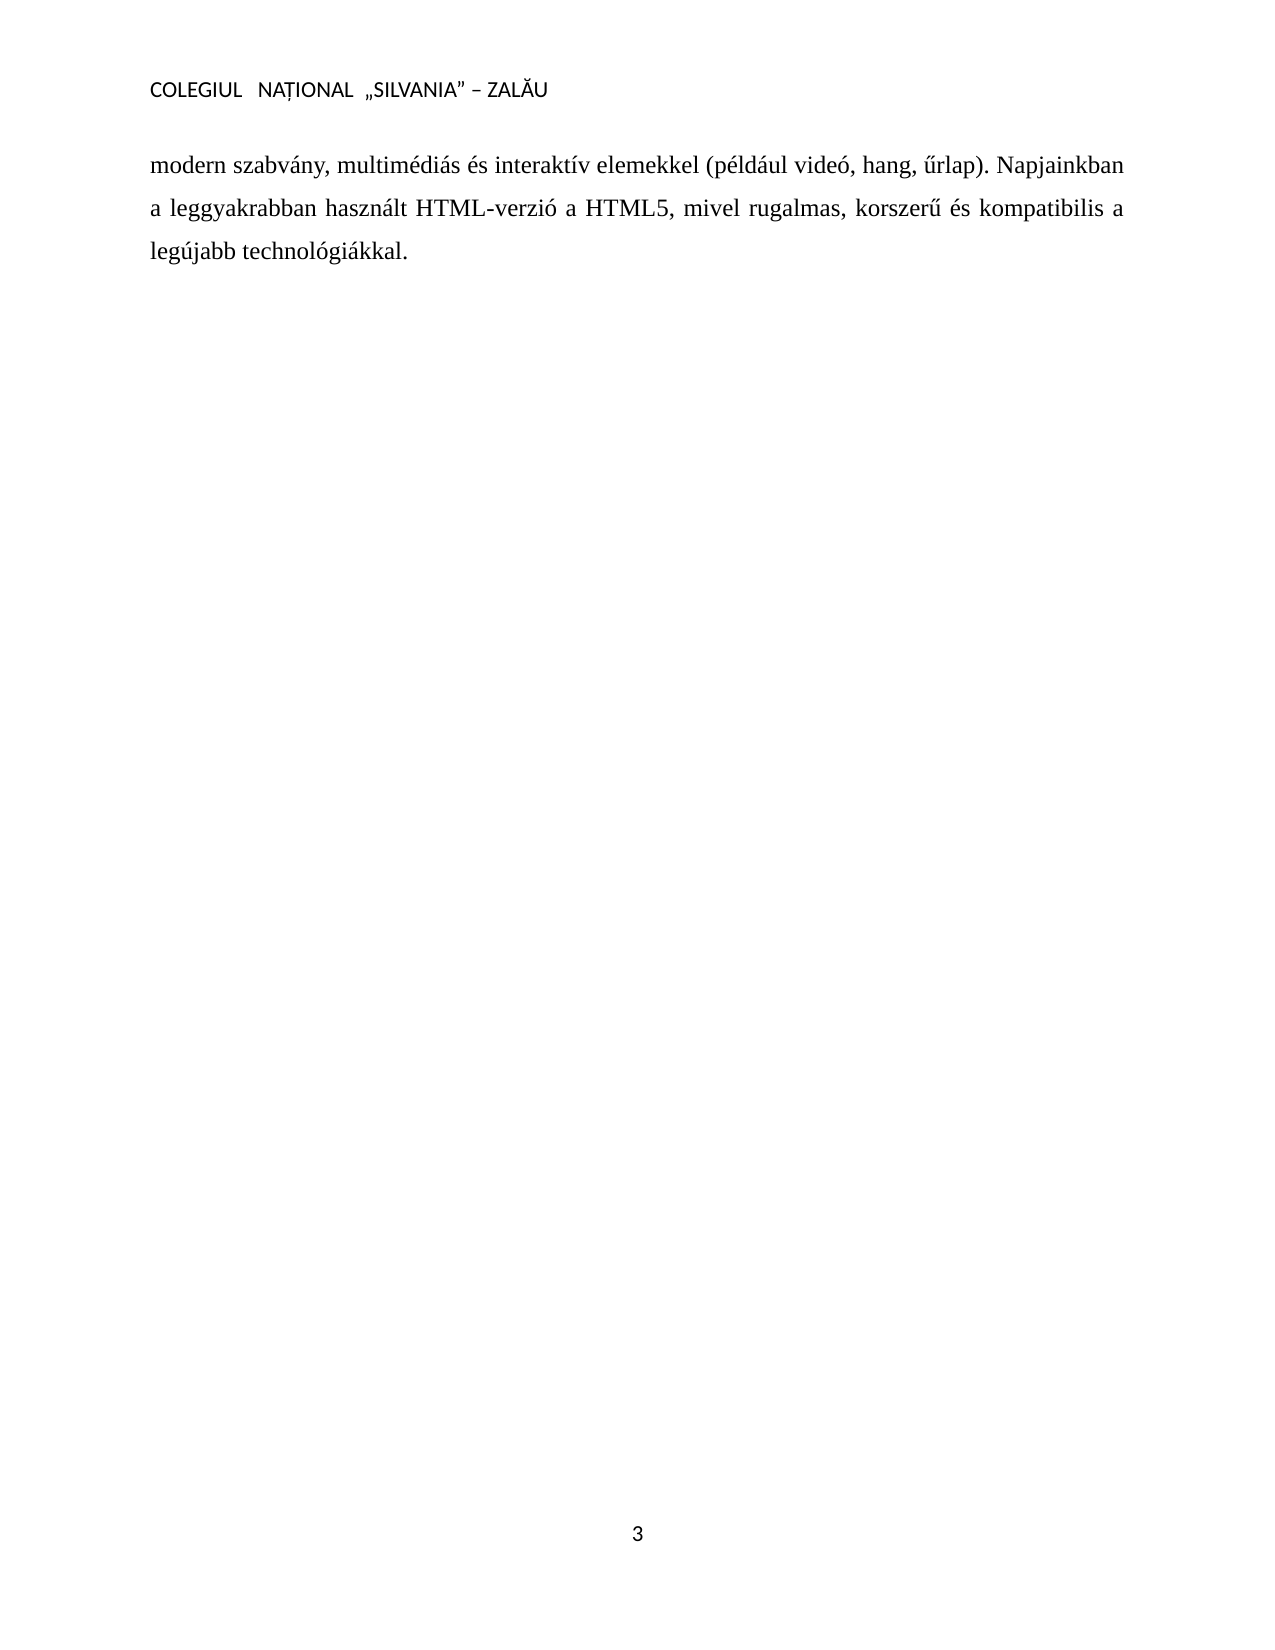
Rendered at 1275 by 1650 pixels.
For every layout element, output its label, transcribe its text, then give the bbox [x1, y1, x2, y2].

text modern szabvány, multimédiás és interaktív elemekkel (például videó, hang, űrlap). Napjainkban a leggyakrabban használt HTML-verzió a HTML5, mivel rugalmas, korszerű és kompatibilis a legújabb technológiákkal. [150, 150, 1125, 265]
